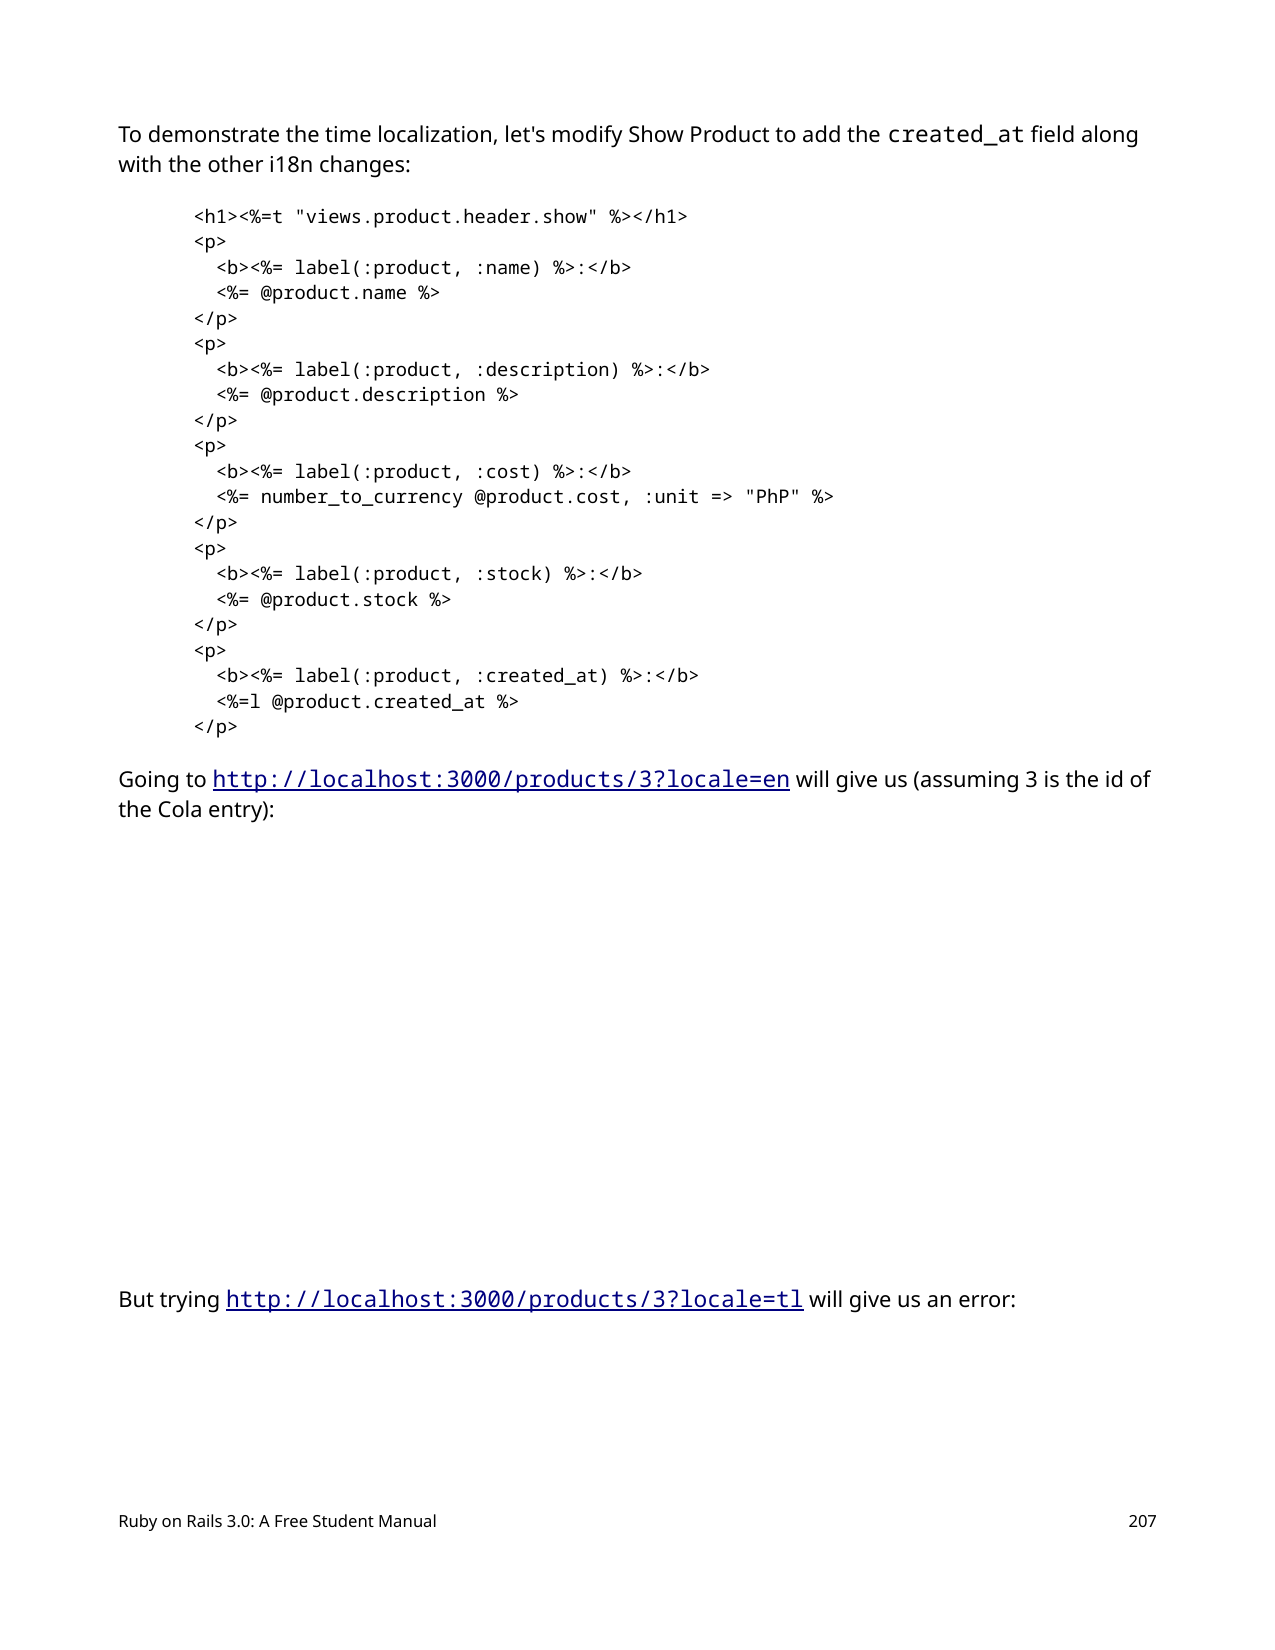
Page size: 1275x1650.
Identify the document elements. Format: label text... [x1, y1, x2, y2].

text But trying http://localhost:3000/products/3?locale=tl will give us an error: [118, 1283, 1157, 1314]
text To demonstrate the time localization, let's modify Show Product to add the created_at field along with the other i18n changes: [118, 118, 1157, 179]
text Going to http://localhost:3000/products/3?locale=en will give us (assuming 3 is the id of the Cola entry): [118, 763, 1157, 824]
text <h1><%=t "views.product.header.show" %></h1> <p> <b><%= label(:product, :name) %>:</b> <%= @product.name %> </p> <p> <b><%= label(:product, :description) %>:</b> <%= @product.description %> </p> <p> <b><%= label(:product, :cost) %>:</b> <%= number_to_currency @product.cost, :unit => "PhP" %> </p> <p> <b><%= label(:product, :stock) %>:</b> <%= @product.stock %> </p> <p> <b><%= label(:product, :created_at) %>:</b> <%=l @product.created_at %> </p> [193, 203, 1157, 739]
